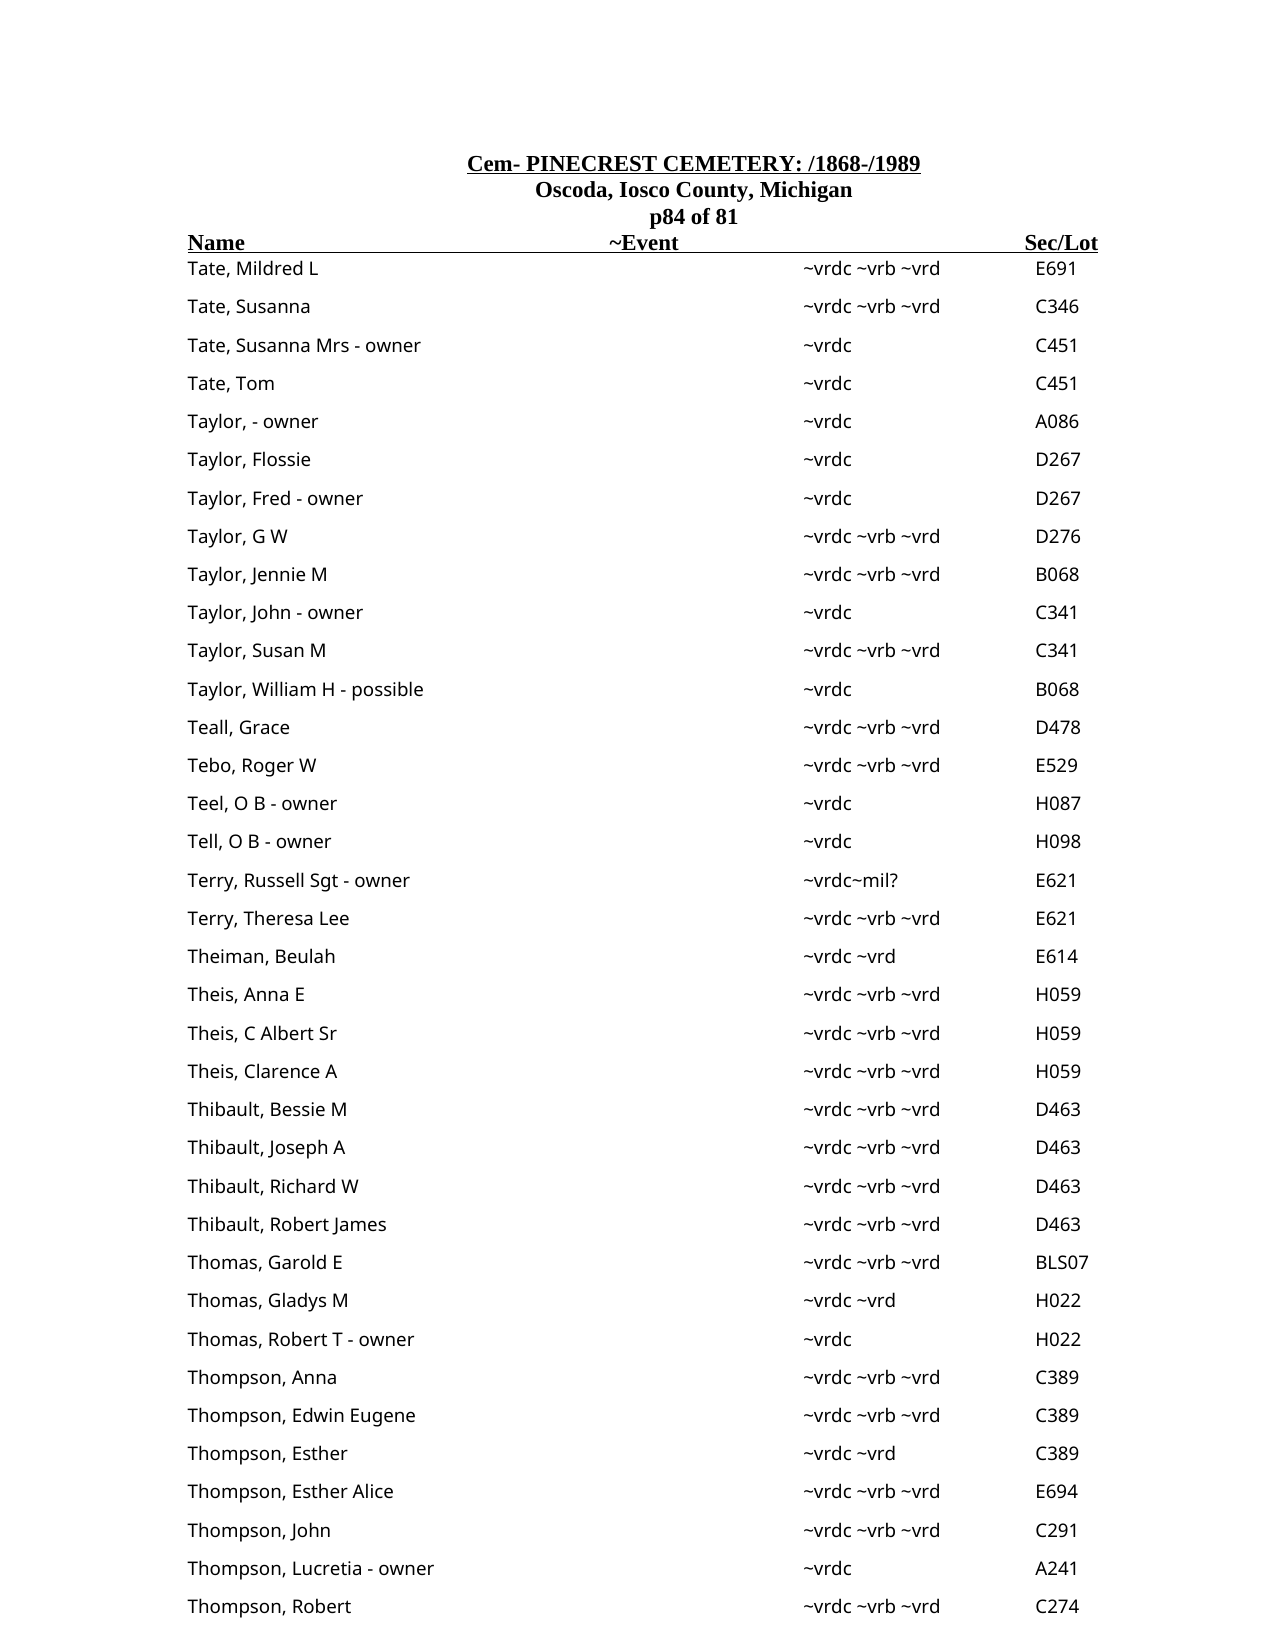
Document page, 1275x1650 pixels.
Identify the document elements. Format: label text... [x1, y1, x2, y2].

text Thomas, Robert T - owner ~vrdc H022 [187, 1326, 1200, 1351]
text Thompson, Esther Alice ~vrdc ~vrb ~vrd E694 [187, 1479, 1200, 1504]
text Tate, Tom ~vrdc C451 [187, 370, 1200, 396]
text Theis, Clarence A ~vrdc ~vrb ~vrd H059 [187, 1058, 1200, 1084]
text Tell, O B - owner ~vrdc H098 [187, 829, 1200, 854]
text Taylor, Jennie M ~vrdc ~vrb ~vrd B068 [187, 561, 1200, 587]
text Terry, Russell Sgt - owner ~vrdc~mil? E621 [187, 867, 1200, 893]
text Thompson, Anna ~vrdc ~vrb ~vrd C389 [187, 1364, 1200, 1389]
text Thibault, Richard W ~vrdc ~vrb ~vrd D463 [187, 1173, 1200, 1198]
text Taylor, G W ~vrdc ~vrb ~vrd D276 [187, 523, 1200, 548]
text Tate, Susanna ~vrdc ~vrb ~vrd C346 [187, 294, 1200, 319]
text Theis, C Albert Sr ~vrdc ~vrb ~vrd H059 [187, 1020, 1200, 1046]
text Teall, Grace ~vrdc ~vrb ~vrd D478 [187, 714, 1200, 740]
text Thompson, Robert ~vrdc ~vrb ~vrd C274 [187, 1593, 1200, 1619]
text Taylor, Fred - owner ~vrdc D267 [187, 485, 1200, 510]
text Taylor, Susan M ~vrdc ~vrb ~vrd C341 [187, 638, 1200, 663]
text Thomas, Garold E ~vrdc ~vrb ~vrd BLS07 [187, 1249, 1200, 1275]
text Thibault, Bessie M ~vrdc ~vrb ~vrd D463 [187, 1096, 1200, 1122]
text Tate, Mildred L ~vrdc ~vrb ~vrd E691 [187, 255, 1200, 281]
text Thompson, Edwin Eugene ~vrdc ~vrb ~vrd C389 [187, 1402, 1200, 1428]
text Terry, Theresa Lee ~vrdc ~vrb ~vrd E621 [187, 905, 1200, 931]
text Thompson, John ~vrdc ~vrb ~vrd C291 [187, 1517, 1200, 1542]
text Theis, Anna E ~vrdc ~vrb ~vrd H059 [187, 982, 1200, 1007]
text Thomas, Gladys M ~vrdc ~vrd H022 [187, 1288, 1200, 1313]
text Theiman, Beulah ~vrdc ~vrd E614 [187, 943, 1200, 969]
text Thibault, Robert James ~vrdc ~vrb ~vrd D463 [187, 1211, 1200, 1237]
text Teel, O B - owner ~vrdc H087 [187, 791, 1200, 816]
text Taylor, - owner ~vrdc A086 [187, 408, 1200, 434]
text Taylor, William H - possible ~vrdc B068 [187, 676, 1200, 701]
text Thibault, Joseph A ~vrdc ~vrb ~vrd D463 [187, 1135, 1200, 1160]
text Taylor, Flossie ~vrdc D267 [187, 447, 1200, 472]
text Thompson, Esther ~vrdc ~vrd C389 [187, 1441, 1200, 1466]
text Thompson, Lucretia - owner ~vrdc A241 [187, 1555, 1200, 1581]
text Taylor, John - owner ~vrdc C341 [187, 599, 1200, 625]
text Tebo, Roger W ~vrdc ~vrb ~vrd E529 [187, 752, 1200, 778]
text Tate, Susanna Mrs - owner ~vrdc C451 [187, 332, 1200, 357]
